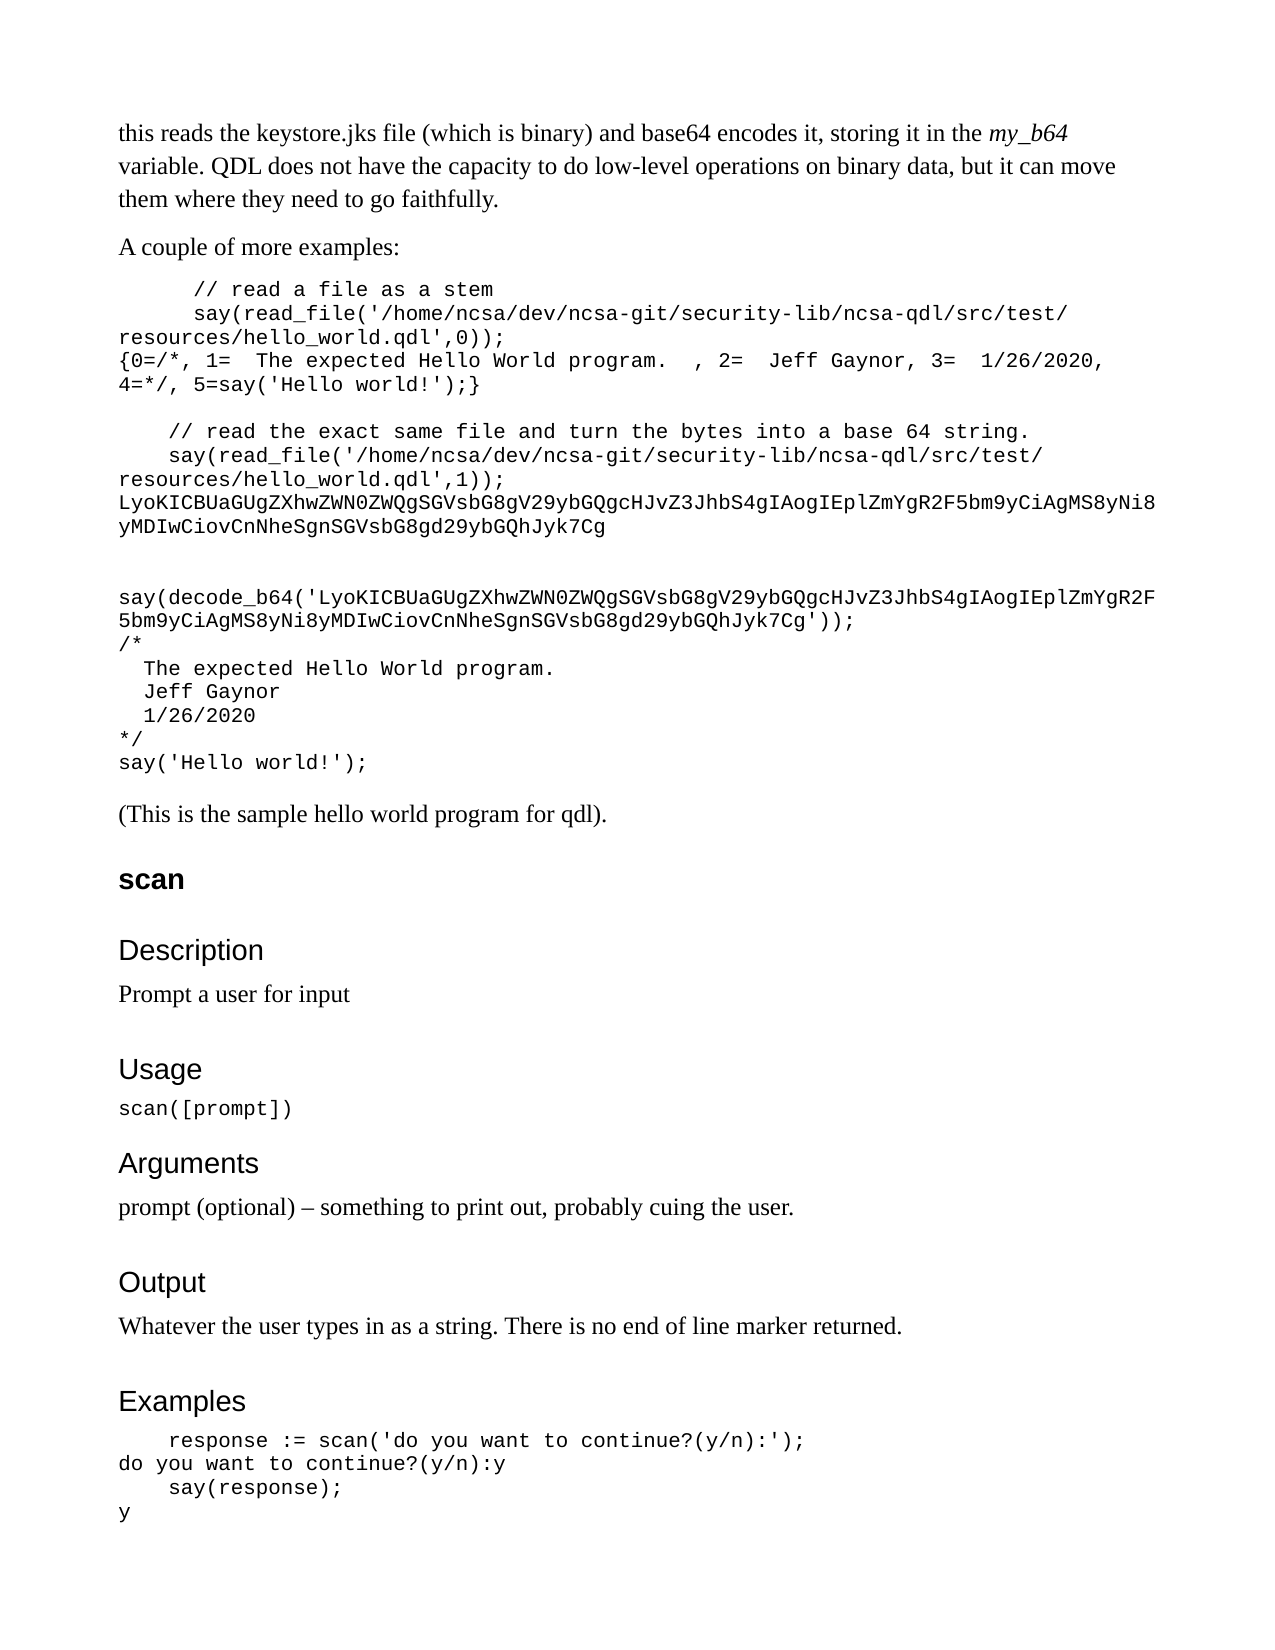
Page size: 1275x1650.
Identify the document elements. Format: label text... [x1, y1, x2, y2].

text Jeff Gaynor [118, 681, 1157, 705]
subtitle Description [118, 933, 1157, 967]
text Whatever the user types in as a string. There is no end of line marker returned. [118, 1311, 1157, 1340]
text do you want to continue?(y/n):y [118, 1453, 1157, 1477]
text (This is the sample hello world program for qdl). [118, 799, 1157, 828]
text say(read_file('/home/ncsa/dev/ncsa-git/security-lib/ncsa-qdl/src/test/resources/hello_world.qdl',0)); [118, 303, 1157, 350]
text response := scan('do you want to continue?(y/n):'); [118, 1430, 1157, 1453]
text say('Hello world!'); [118, 752, 1157, 776]
text prompt (optional) – something to print out, probably cuing the user. [118, 1192, 1157, 1221]
text this reads the keystore.jks file (which is binary) and base64 encodes it, storing it in the my_b64 variable. QDL does not have the capacity to do low-level operations on binary data, but it can move them where they need to go faithfully. [118, 118, 1157, 213]
text {0=/*, 1= The expected Hello World program. , 2= Jeff Gaynor, 3= 1/26/2020, 4=*/, 5=say('Hello world!');} [118, 350, 1157, 398]
text Prompt a user for input [118, 979, 1157, 1008]
subtitle Examples [118, 1384, 1157, 1417]
text LyoKICBUaGUgZXhwZWN0ZWQgSGVsbG8gV29ybGQgcHJvZ3JhbS4gIAogIEplZmYgR2F5bm9yCiAgMS8yNi8yMDIwCiovCnNheSgnSGVsbG8gd29ybGQhJyk7Cg [118, 492, 1157, 539]
text // read the exact same file and turn the bytes into a base 64 string. [118, 421, 1157, 445]
subtitle Usage [118, 1052, 1157, 1085]
text // read a file as a stem [118, 279, 1157, 303]
text */ [118, 729, 1157, 752]
text 1/26/2020 [118, 705, 1157, 729]
text say(response); [118, 1477, 1157, 1501]
subtitle scan [118, 862, 1157, 896]
text /* [118, 634, 1157, 658]
text y [118, 1501, 1157, 1524]
subtitle Output [118, 1265, 1157, 1298]
text say(read_file('/home/ncsa/dev/ncsa-git/security-lib/ncsa-qdl/src/test/resources/hello_world.qdl',1)); [118, 445, 1157, 492]
subtitle Arguments [118, 1146, 1157, 1180]
text scan([prompt]) [118, 1098, 1157, 1121]
text A couple of more examples: [118, 232, 1157, 261]
text say(decode_b64('LyoKICBUaGUgZXhwZWN0ZWQgSGVsbG8gV29ybGQgcHJvZ3JhbS4gIAogIEplZmYgR2F5bm9yCiAgMS8yNi8yMDIwCiovCnNheSgnSGVsbG8gd29ybGQhJyk7Cg')); [118, 563, 1157, 634]
text The expected Hello World program. [118, 658, 1157, 681]
